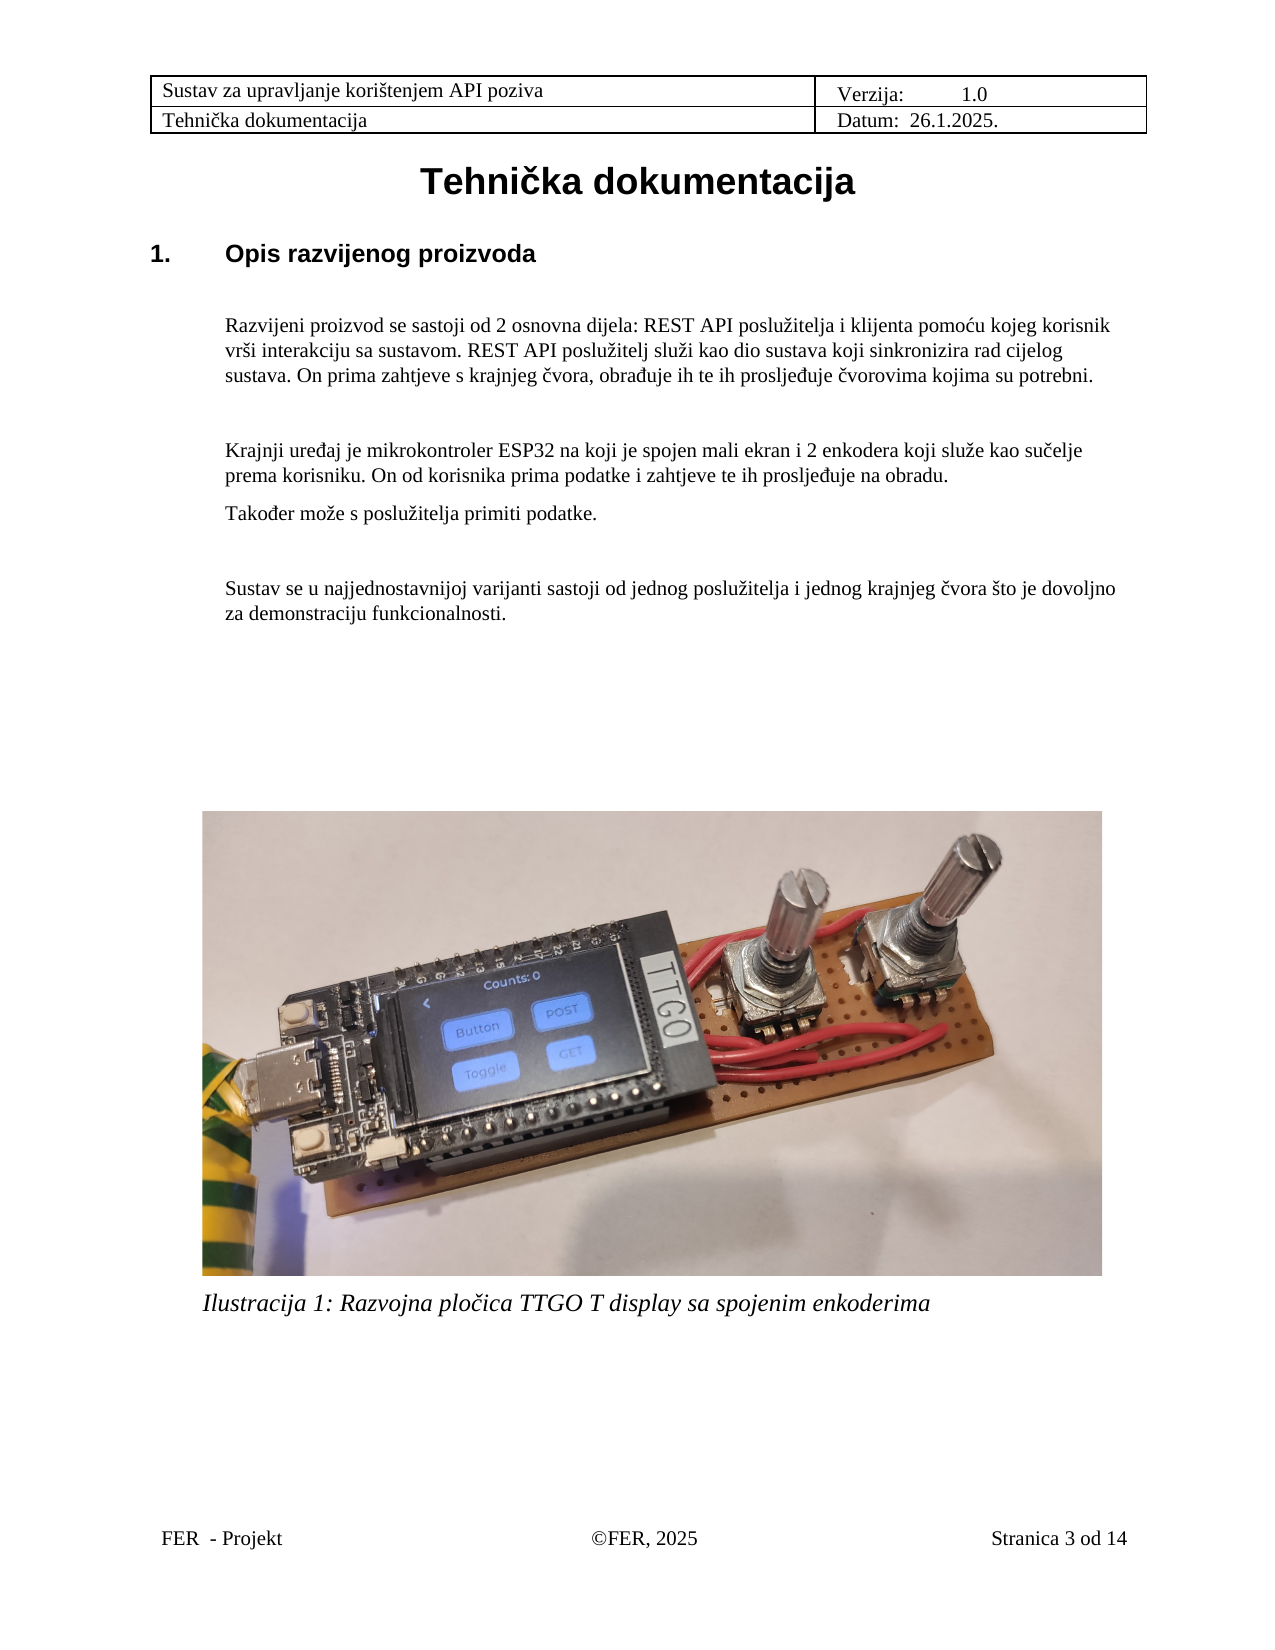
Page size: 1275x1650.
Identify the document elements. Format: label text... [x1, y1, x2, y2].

text Krajnji uređaj je mikrokontroler ESP32 na koji je spojen mali ekran i 2 enkodera koji služe kao sučelje prema korisniku. On od korisnika prima podatke i zahtjeve te ih prosljeđuje na obradu. [225, 437, 1125, 487]
title Tehnička dokumentacija [150, 159, 1125, 202]
text Sustav se u najjednostavnijoj varijanti sastoji od jednog poslužitelja i jednog krajnjeg čvora što je dovoljno za demonstraciju funkcionalnosti. [225, 574, 1125, 624]
text Također može s poslužitelja primiti podatke. [225, 499, 1125, 524]
text Ilustracija 1: Razvojna pločica TTGO T display sa spojenim enkoderima [202, 1006, 1102, 1317]
text Razvijeni proizvod se sastoji od 2 osnovna dijela: REST API poslužitelja i klijenta pomoću kojeg korisnik vrši interakciju sa sustavom. REST API poslužitelj služi kao dio sustava koji sinkronizira rad cijelog sustava. On prima zahtjeve s krajnjeg čvora, obrađuje ih te ih prosljeđuje čvorovima kojima su potrebni. [225, 312, 1125, 387]
subtitle Opis razvijenog proizvoda [150, 239, 1125, 268]
picture [202, 811, 1103, 1006]
text [202, 798, 1102, 811]
